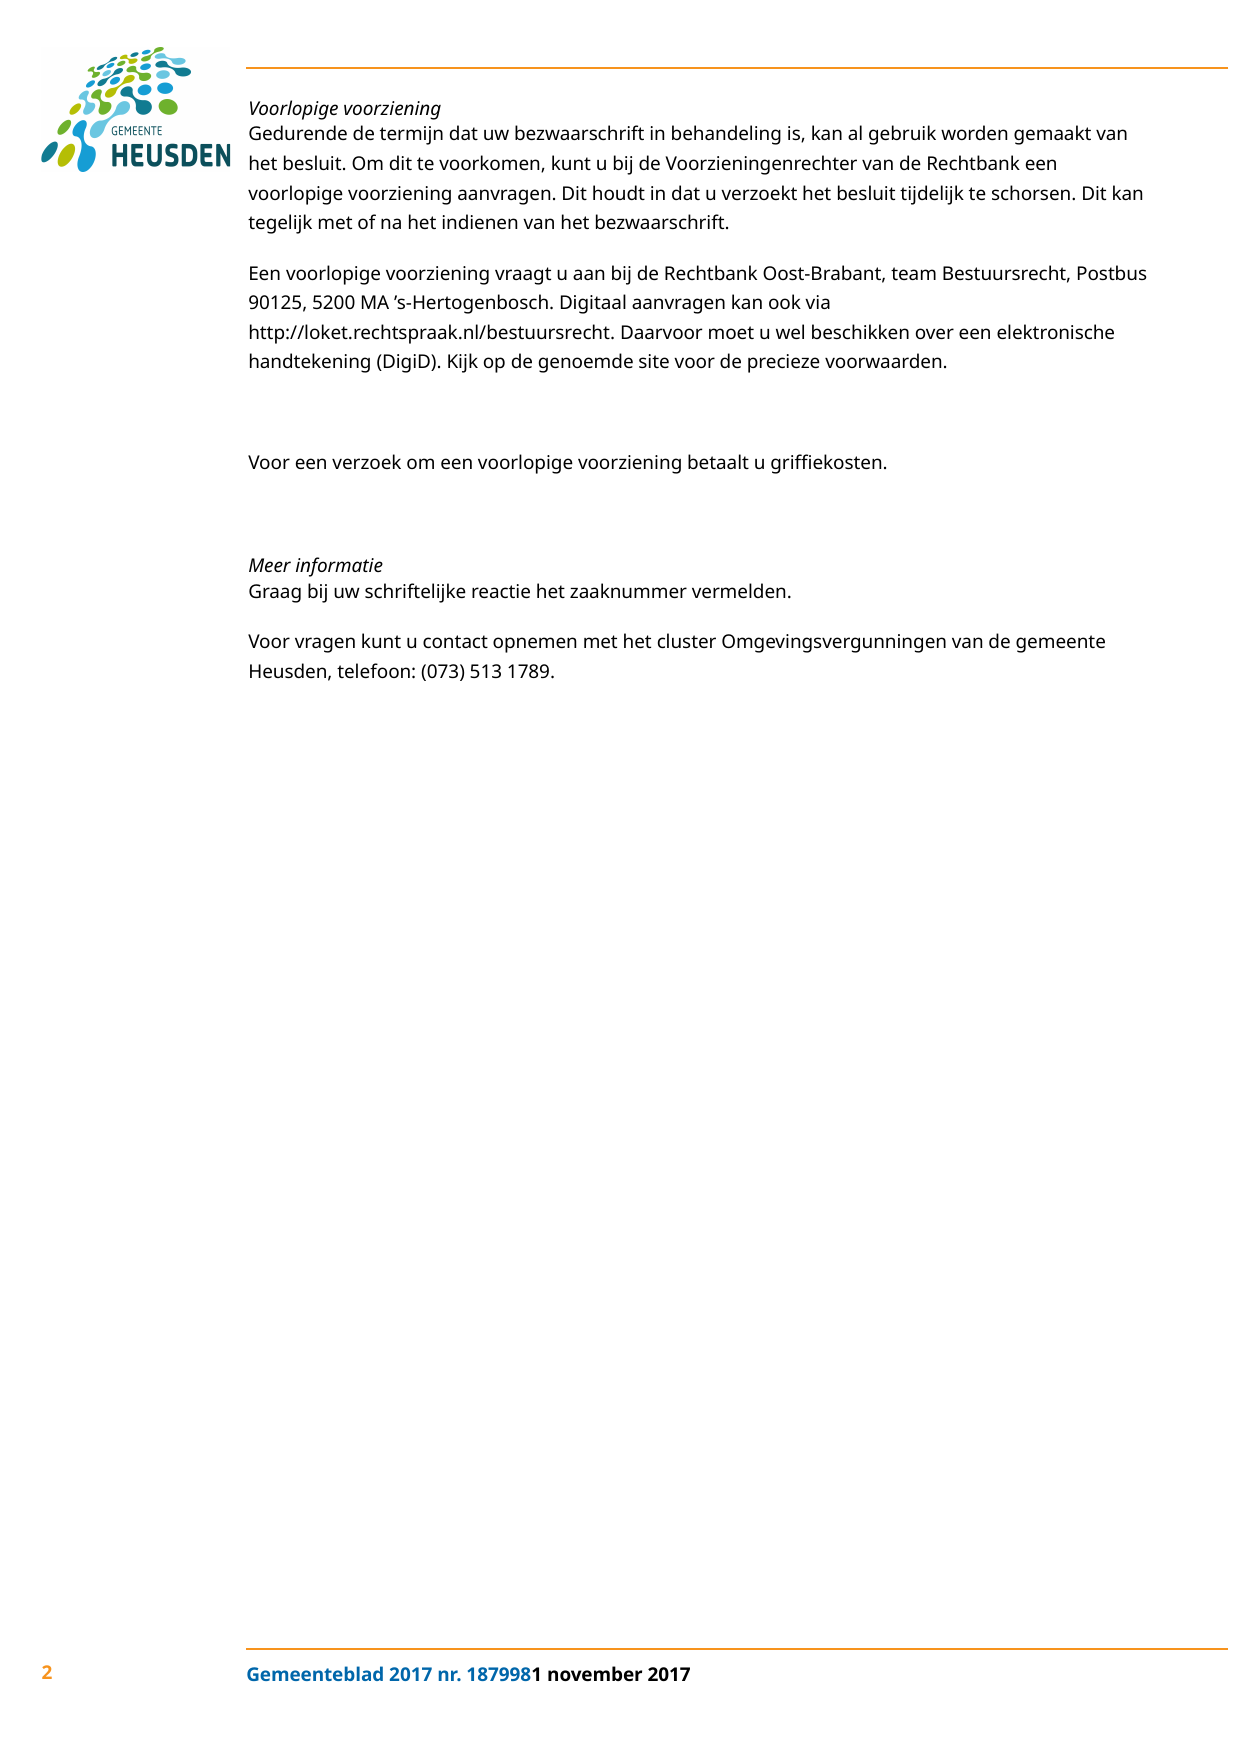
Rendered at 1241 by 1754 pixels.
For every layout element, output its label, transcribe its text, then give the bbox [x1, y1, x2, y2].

picture [41, 47, 231, 172]
text Een voorlopige voorziening vraagt u aan bij de Rechtbank Oost-Brabant, team Bestuursrecht, Postbus 90125, 5200 MA ’s-Hertogenbosch. Digitaal aanvragen kan ook via http://loket.rechtspraak.nl/bestuursrecht. Daarvoor moet u wel beschikken over een elektronische handtekening (DigiD). Kijk op de genoemde site voor de precieze voorwaarden. [248, 260, 1152, 374]
text Graag bij uw schriftelijke reactie het zaaknummer vermelden. [248, 578, 1152, 604]
text Gedurende de termijn dat uw bezwaarschrift in behandeling is, kan al gebruik worden gemaakt van het besluit. Om dit te voorkomen, kunt u bij de Voorzieningenrechter van de Rechtbank een voorlopige voorziening aanvragen. Dit houdt in dat u verzoekt het besluit tijdelijk te schorsen. Dit kan tegelijk met of na het indienen van het bezwaarschrift. [248, 121, 1152, 235]
text Meer informatie [248, 552, 1152, 578]
text Voor vragen kunt u contact opnemen met het cluster Omgevingsvergunningen van de gemeente Heusden, telefoon: (073) 513 1789. [248, 629, 1152, 684]
text Voor een verzoek om een voorlopige voorziening betaalt u griffiekosten. [248, 449, 1152, 475]
text Voorlopige voorziening [248, 95, 1152, 121]
